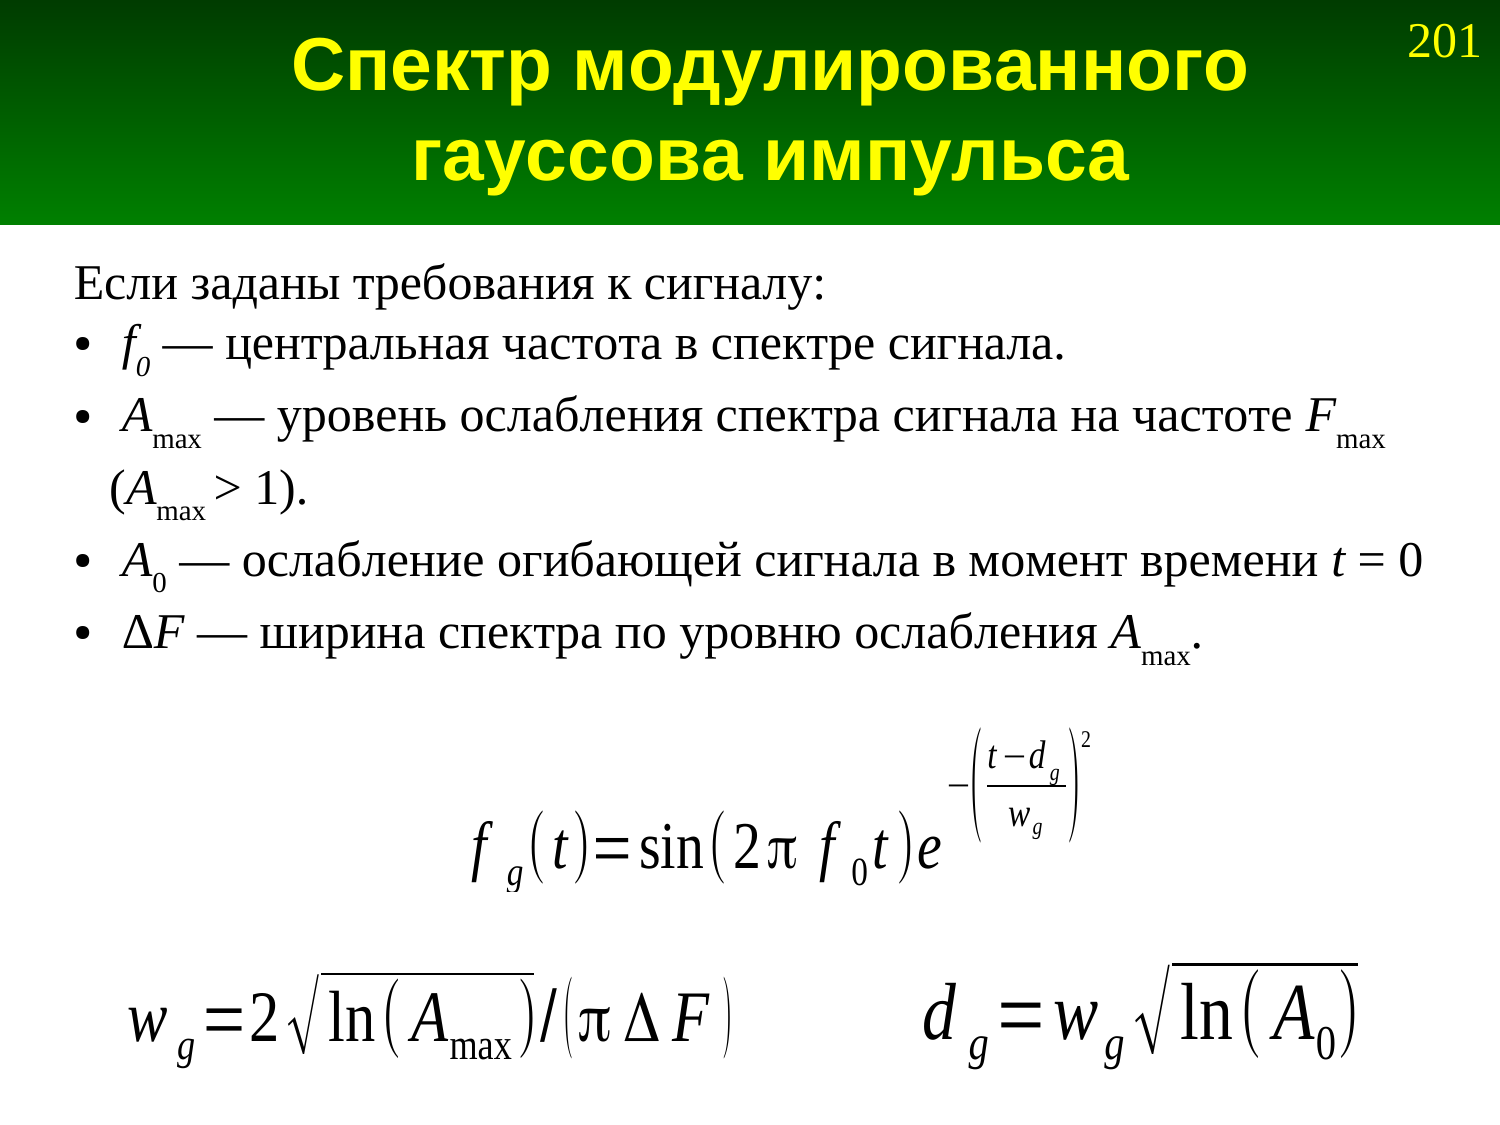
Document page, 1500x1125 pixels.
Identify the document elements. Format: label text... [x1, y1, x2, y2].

text_box Если заданы требования к сигналу: f0 — центральная частота в спектре сигнала. Amax — уровень ослабления спектра сигнала на частоте Fmax (Amax > 1). A0 — ослабление огибающей сигнала в момент времени t = 0 ΔF — ширина спектра по уровню ослабления Amax. [59, 242, 1453, 679]
chart [447, 726, 1105, 892]
chart [905, 957, 1377, 1071]
title Спектр модулированного гауссова импульса [100, 7, 1441, 204]
chart [112, 968, 746, 1069]
